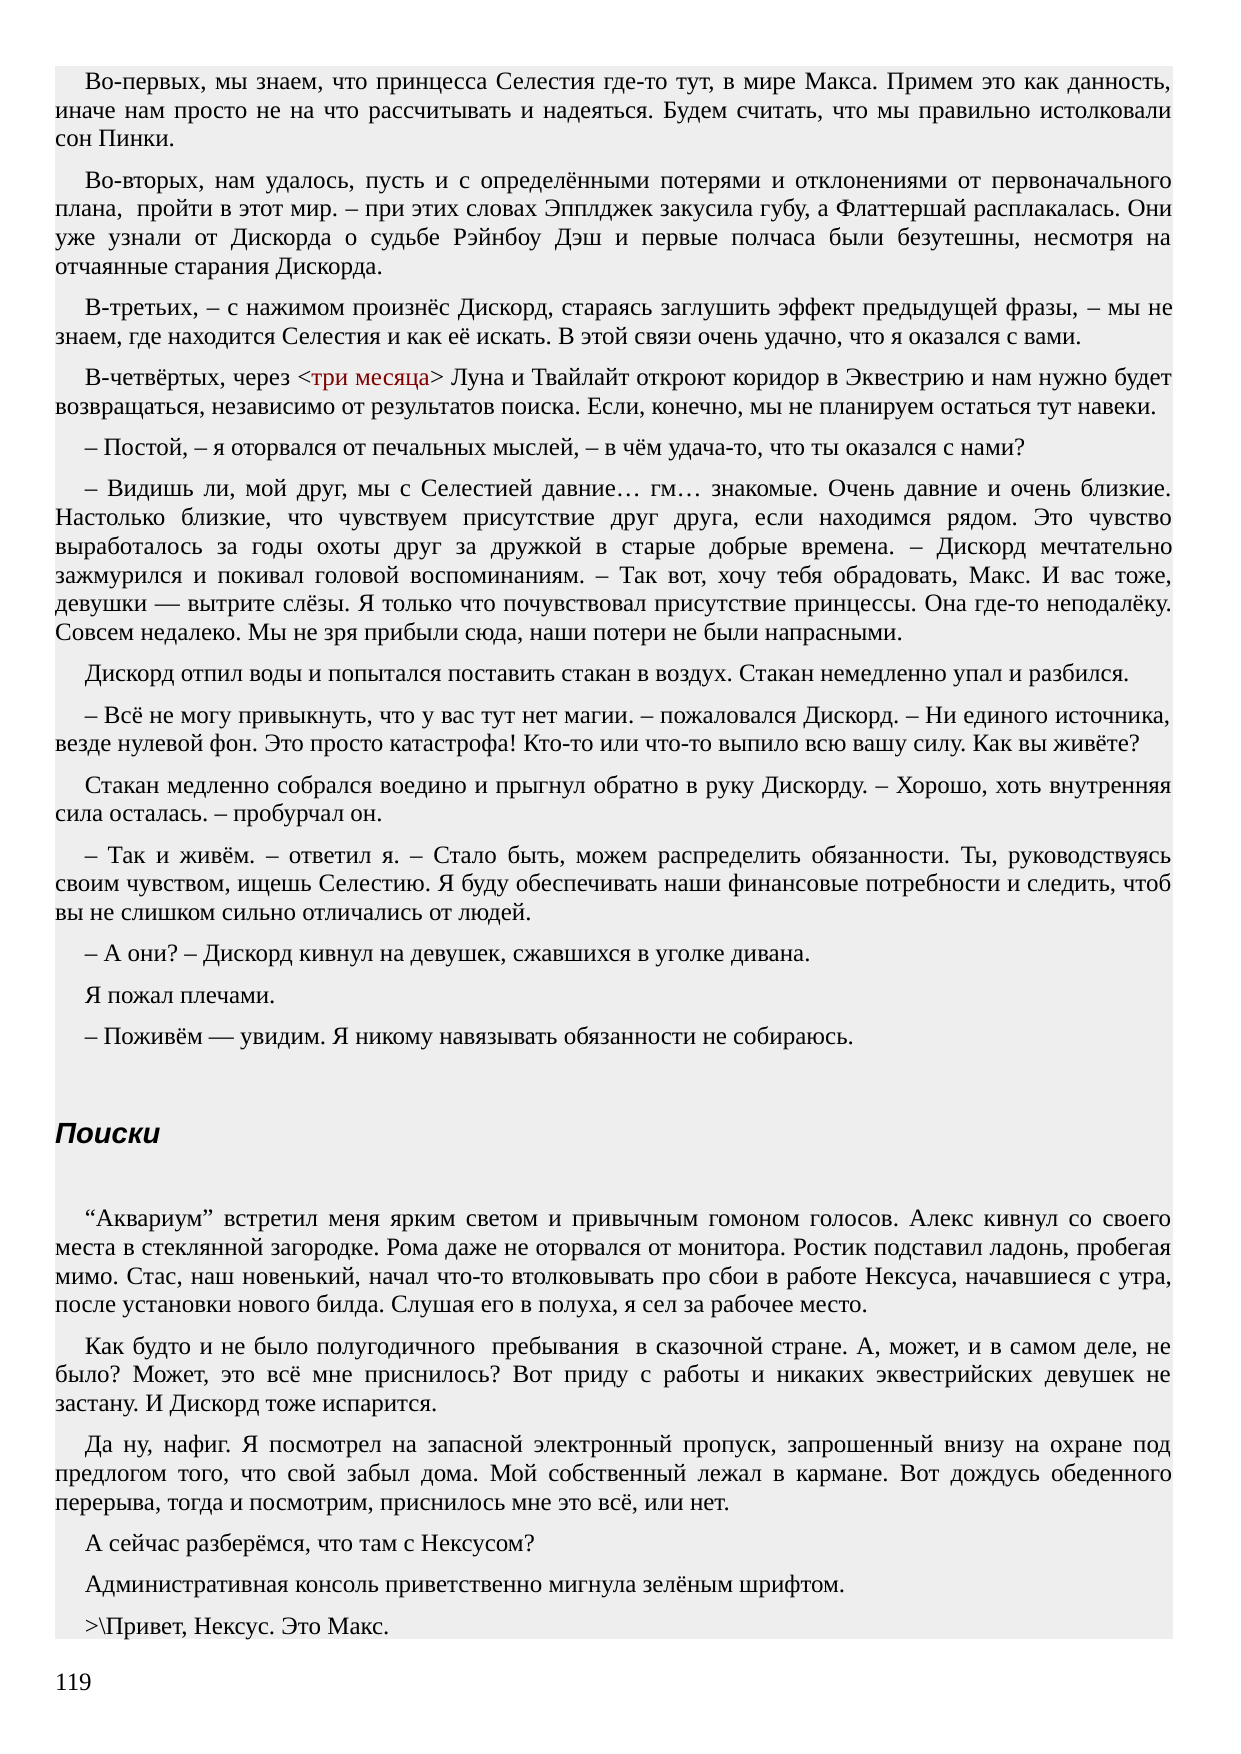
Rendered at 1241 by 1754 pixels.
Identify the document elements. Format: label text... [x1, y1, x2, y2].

text – Так и живём. – ответил я. – Стало быть, можем распределить обязанности. Ты, руководствуясь своим чувством, ищешь Селестию. Я буду обеспечивать наши финансовые потребности и следить, чтоб вы не слишком сильно отличались от людей. [55, 840, 1173, 926]
text Дискорд отпил воды и попытался поставить стакан в воздух. Стакан немедленно упал и разбился. [55, 658, 1173, 687]
text Да ну, нафиг. Я посмотрел на запасной электронный пропуск, запрошенный внизу на охране под предлогом того, что свой забыл дома. Мой собственный лежал в кармане. Вот дождусь обеденного перерыва, тогда и посмотрим, приснилось мне это всё, или нет. [55, 1429, 1173, 1516]
text – Всё не могу привыкнуть, что у вас тут нет магии. – пожаловался Дискорд. – Ни единого источника, везде нулевой фон. Это просто катастрофа! Кто-то или что-то выпило всю вашу силу. Как вы живёте? [55, 700, 1173, 757]
text Во-первых, мы знаем, что принцесса Селестия где-то тут, в мире Макса. Примем это как данность, иначе нам просто не на что рассчитывать и надеяться. Будем считать, что мы правильно истолковали сон Пинки. [55, 66, 1173, 152]
text – А они? – Дискорд кивнул на девушек, сжавшихся в уголке дивана. [55, 938, 1173, 967]
text >\Привет, Нексус. Это Макс. [55, 1611, 1173, 1639]
text – Видишь ли, мой друг, мы с Селестией давние… гм… знакомые. Очень давние и очень близкие. Настолько близкие, что чувствуем присутствие друг друга, если находимся рядом. Это чувство выработалось за годы охоты друг за дружкой в старые добрые времена. – Дискорд мечтательно зажмурился и покивал головой воспоминаниям. – Так вот, хочу тебя обрадовать, Макс. И вас тоже, девушки — вытрите слёзы. Я только что почувствовал присутствие принцессы. Она где-то неподалёку. Совсем недалеко. Мы не зря прибыли сюда, наши потери не были напрасными. [55, 473, 1173, 646]
text Как будто и не было полугодичного пребывания в сказочной стране. А, может, и в самом деле, не было? Может, это всё мне приснилось? Вот приду с работы и никаких эквестрийских девушек не застану. И Дискорд тоже испарится. [55, 1331, 1173, 1417]
text Я пожал плечами. [55, 980, 1173, 1008]
text Административная консоль приветственно мигнула зелёным шрифтом. [55, 1569, 1173, 1598]
text А сейчас разберёмся, что там с Нексусом? [55, 1528, 1173, 1557]
text – Постой, – я оторвался от печальных мыслей, – в чём удача-то, что ты оказался с нами? [55, 432, 1173, 461]
text Во-вторых, нам удалось, пусть и с определёнными потерями и отклонениями от первоначального плана, пройти в этот мир. – при этих словах Эпплджек закусила губу, а Флаттершай расплакалась. Они уже узнали от Дискорда о судьбе Рэйнбоу Дэш и первые полчаса были безутешны, несмотря на отчаянные старания Дискорда. [55, 165, 1173, 280]
subtitle Поиски [55, 1116, 1173, 1149]
text В-четвёртых, через <три месяца> Луна и Твайлайт откроют коридор в Эквестрию и нам нужно будет возвращаться, независимо от результатов поиска. Если, конечно, мы не планируем остаться тут навеки. [55, 362, 1173, 420]
text Стакан медленно собрался воедино и прыгнул обратно в руку Дискорду. – Хорошо, хоть внутренняя сила осталась. – пробурчал он. [55, 770, 1173, 827]
text – Поживём — увидим. Я никому навязывать обязанности не собираюсь. [55, 1021, 1173, 1050]
text “Аквариум” встретил меня ярким светом и привычным гомоном голосов. Алекс кивнул со своего места в стеклянной загородке. Рома даже не оторвался от монитора. Ростик подставил ладонь, пробегая мимо. Стас, наш новенький, начал что-то втолковывать про сбои в работе Нексуса, начавшиеся с утра, после установки нового билда. Слушая его в полуха, я сел за рабочее место. [55, 1203, 1173, 1318]
text В-третьих, – с нажимом произнёс Дискорд, стараясь заглушить эффект предыдущей фразы, – мы не знаем, где находится Селестия и как её искать. В этой связи очень удачно, что я оказался с вами. [55, 292, 1173, 350]
